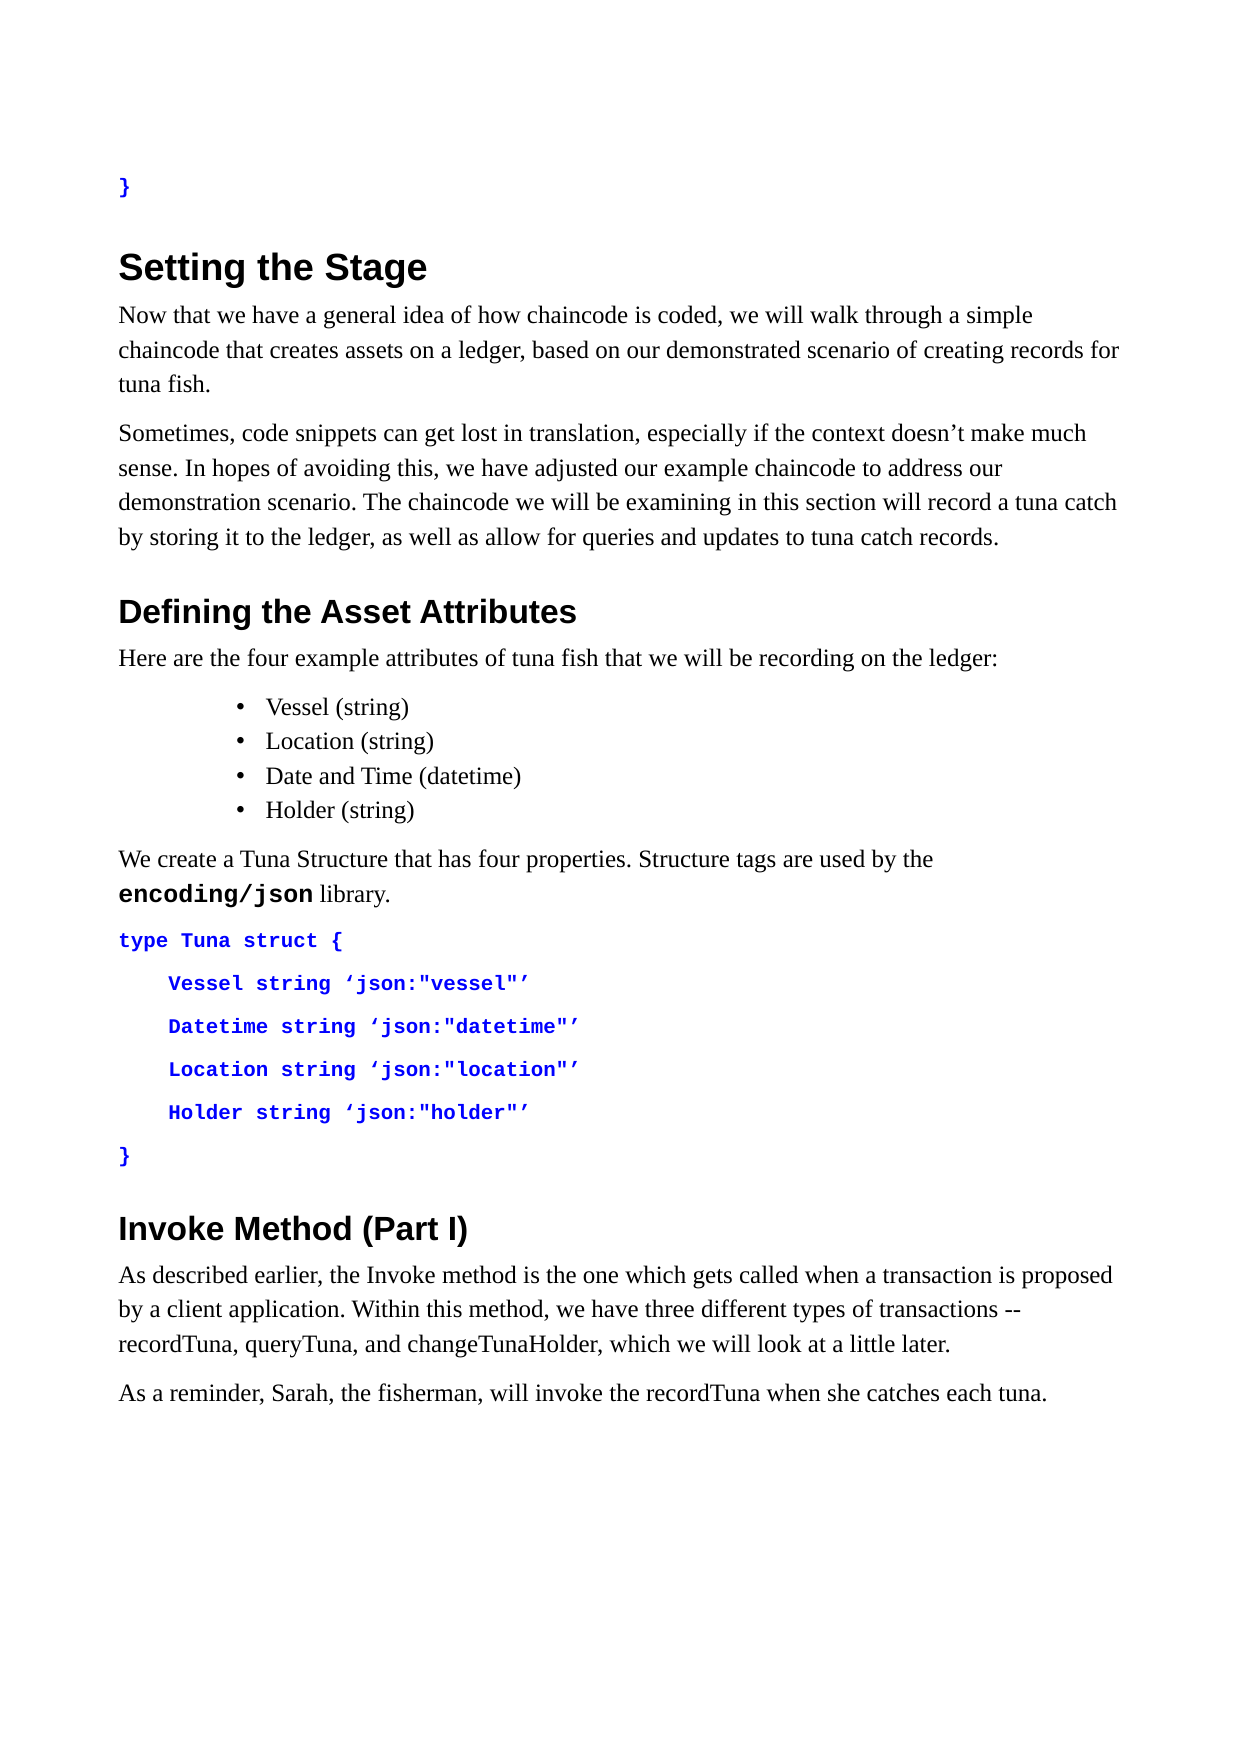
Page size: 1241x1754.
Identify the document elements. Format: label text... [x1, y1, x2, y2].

text Now that we have a general idea of how chaincode is coded, we will walk through a simple chaincode that creates assets on a ledger, based on our demonstrated scenario of creating records for tuna fish. [118, 300, 1122, 398]
list Location (string) [236, 726, 1122, 755]
text As described earlier, the Invoke method is the one which gets called when a transaction is proposed by a client application. Within this method, we have three different types of transactions -- recordTuna, queryTuna, and changeTunaHolder, which we will look at a little later. [118, 1260, 1122, 1358]
text Here are the four example attributes of tuna fish that we will be recording on the ledger: [118, 643, 1122, 672]
subtitle Invoke Method (Part I) [118, 1209, 1122, 1247]
text We create a Tuna Structure that has four properties. Structure tags are used by the encoding/json library. [118, 844, 1122, 910]
subtitle Defining the Asset Attributes [118, 592, 1122, 630]
text Location string ‘json:"location"’ [118, 1059, 1122, 1083]
text Vessel string ‘json:"vessel"’ [118, 973, 1122, 997]
list Vessel (string) [236, 692, 1122, 721]
subtitle Setting the Stage [118, 244, 1122, 288]
text } [118, 1145, 1122, 1169]
text type Tuna struct { [118, 931, 1122, 954]
text Holder string ‘json:"holder"’ [118, 1102, 1122, 1126]
list Date and Time (datetime) [236, 761, 1122, 790]
text } [118, 176, 1122, 200]
text Sometimes, code snippets can get lost in translation, especially if the context doesn’t make much sense. In hopes of avoiding this, we have adjusted our example chaincode to address our demonstration scenario. The chaincode we will be examining in this section will record a tuna catch by storing it to the ledger, as well as allow for queries and updates to tuna catch records. [118, 418, 1122, 551]
text Datetime string ‘json:"datetime"’ [118, 1016, 1122, 1040]
list Holder (string) [236, 795, 1122, 824]
text As a reminder, Sarah, the fisherman, will invoke the recordTuna when she catches each tuna. [118, 1378, 1122, 1407]
